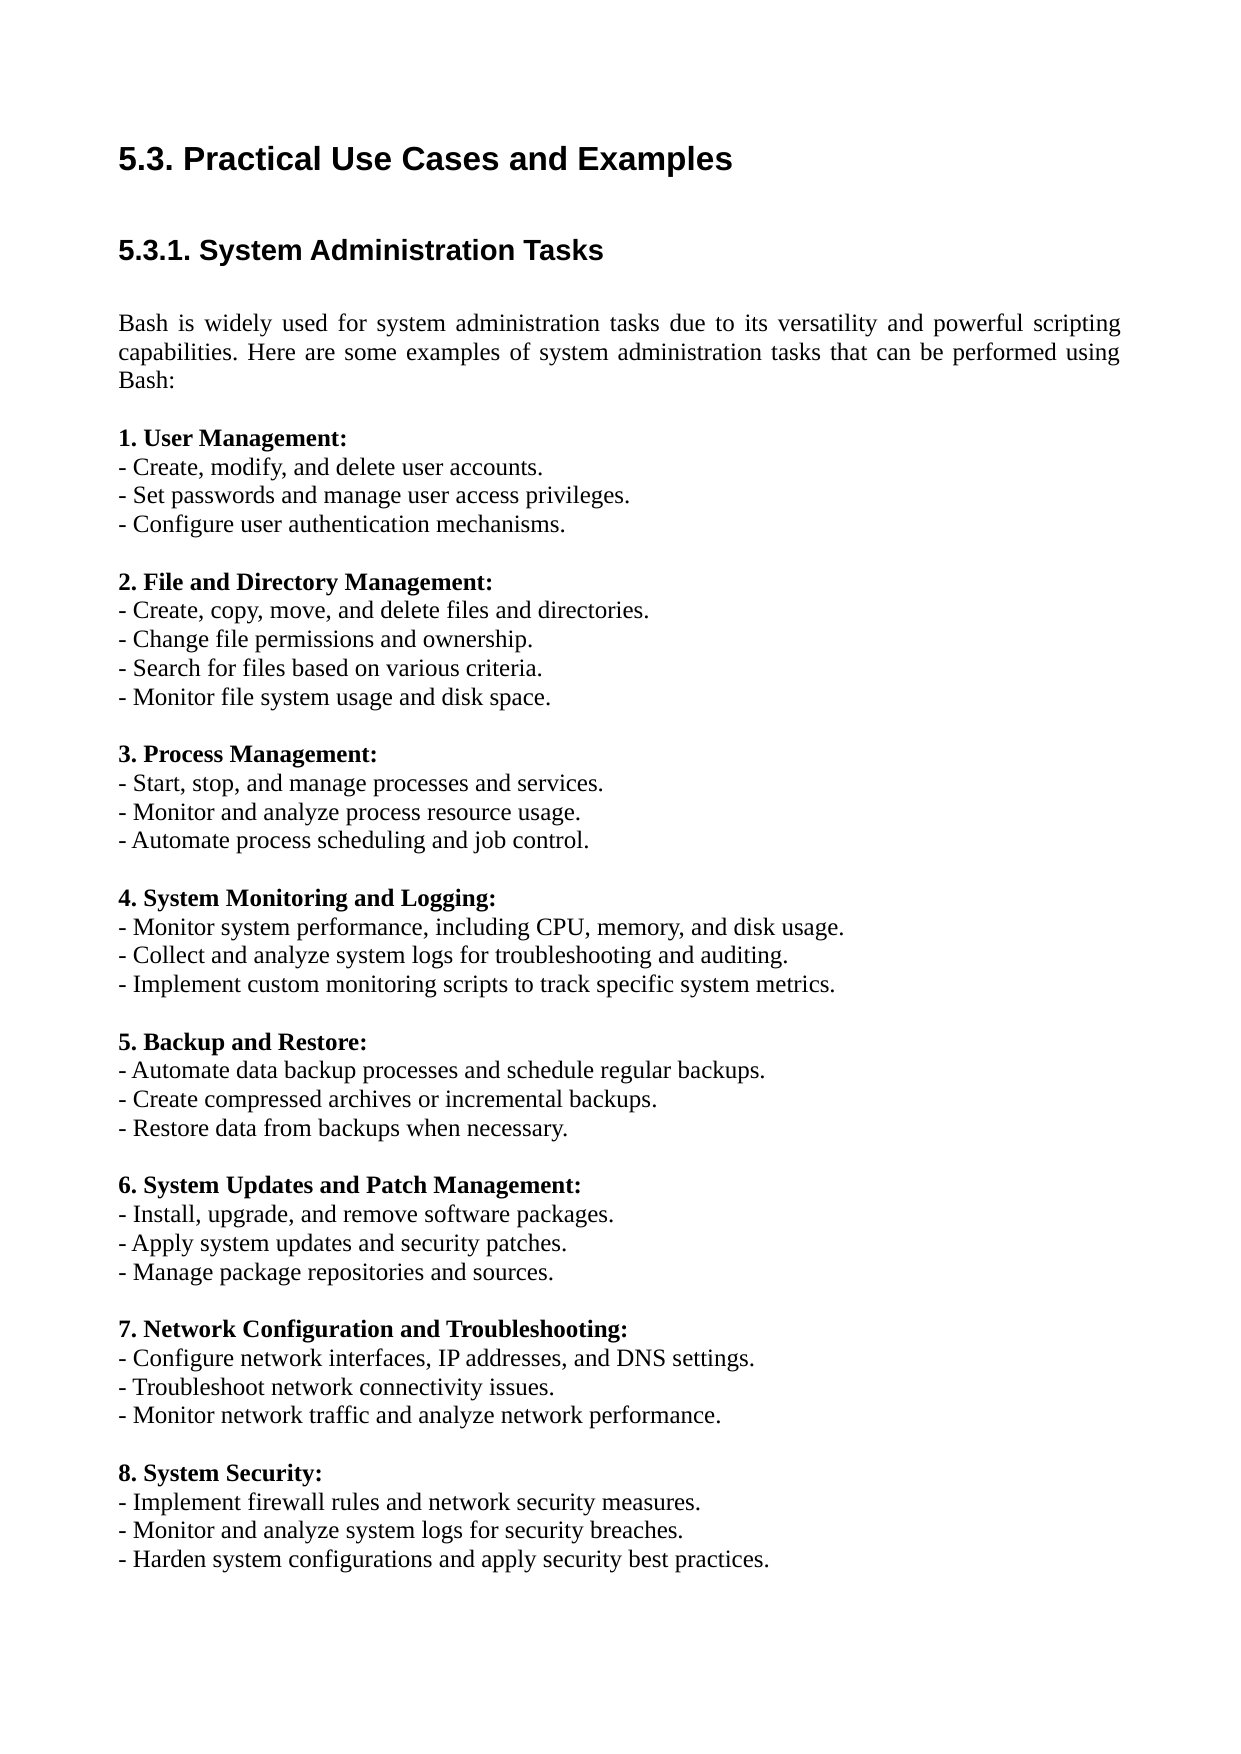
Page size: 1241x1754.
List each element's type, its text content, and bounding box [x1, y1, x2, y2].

text - Implement custom monitoring scripts to track specific system metrics. [118, 969, 1122, 998]
text - Manage package repositories and sources. [118, 1257, 1122, 1286]
text - Monitor and analyze system logs for security breaches. [118, 1516, 1122, 1544]
text - Monitor and analyze process resource usage. [118, 797, 1122, 826]
text - Create, copy, move, and delete files and directories. [118, 596, 1122, 624]
text - Configure network interfaces, IP addresses, and DNS settings. [118, 1343, 1122, 1372]
text - Monitor file system usage and disk space. [118, 682, 1122, 711]
text - Monitor system performance, including CPU, memory, and disk usage. [118, 912, 1122, 941]
text - Change file permissions and ownership. [118, 624, 1122, 653]
text - Troubleshoot network connectivity issues. [118, 1372, 1122, 1401]
subtitle 5.3.1. System Administration Tasks [118, 233, 1122, 267]
text - Automate data backup processes and schedule regular backups. [118, 1056, 1122, 1084]
text 7. Network Configuration and Troubleshooting: [118, 1314, 1122, 1343]
text - Set passwords and manage user access privileges. [118, 481, 1122, 509]
text - Create, modify, and delete user accounts. [118, 452, 1122, 481]
text - Harden system configurations and apply security best practices. [118, 1544, 1122, 1573]
text - Automate process scheduling and job control. [118, 826, 1122, 854]
text - Restore data from backups when necessary. [118, 1113, 1122, 1142]
text 1. User Management: [118, 423, 1122, 452]
text Bash is widely used for system administration tasks due to its versatility and powerful scripting capabilities. Here are some examples of system administration tasks that can be performed using Bash: [118, 308, 1122, 394]
text - Configure user authentication mechanisms. [118, 509, 1122, 538]
text 5. Backup and Restore: [118, 1027, 1122, 1056]
text - Apply system updates and security patches. [118, 1228, 1122, 1257]
text - Implement firewall rules and network security measures. [118, 1487, 1122, 1516]
text - Collect and analyze system logs for troubleshooting and auditing. [118, 941, 1122, 969]
text - Install, upgrade, and remove software packages. [118, 1199, 1122, 1228]
text - Search for files based on various criteria. [118, 653, 1122, 682]
text - Monitor network traffic and analyze network performance. [118, 1401, 1122, 1429]
text - Create compressed archives or incremental backups. [118, 1084, 1122, 1113]
text 3. Process Management: [118, 739, 1122, 768]
text 8. System Security: [118, 1458, 1122, 1487]
subtitle 5.3. Practical Use Cases and Examples [118, 139, 1122, 177]
text 6. System Updates and Patch Management: [118, 1171, 1122, 1199]
text - Start, stop, and manage processes and services. [118, 768, 1122, 797]
text 2. File and Directory Management: [118, 567, 1122, 596]
text 4. System Monitoring and Logging: [118, 883, 1122, 912]
